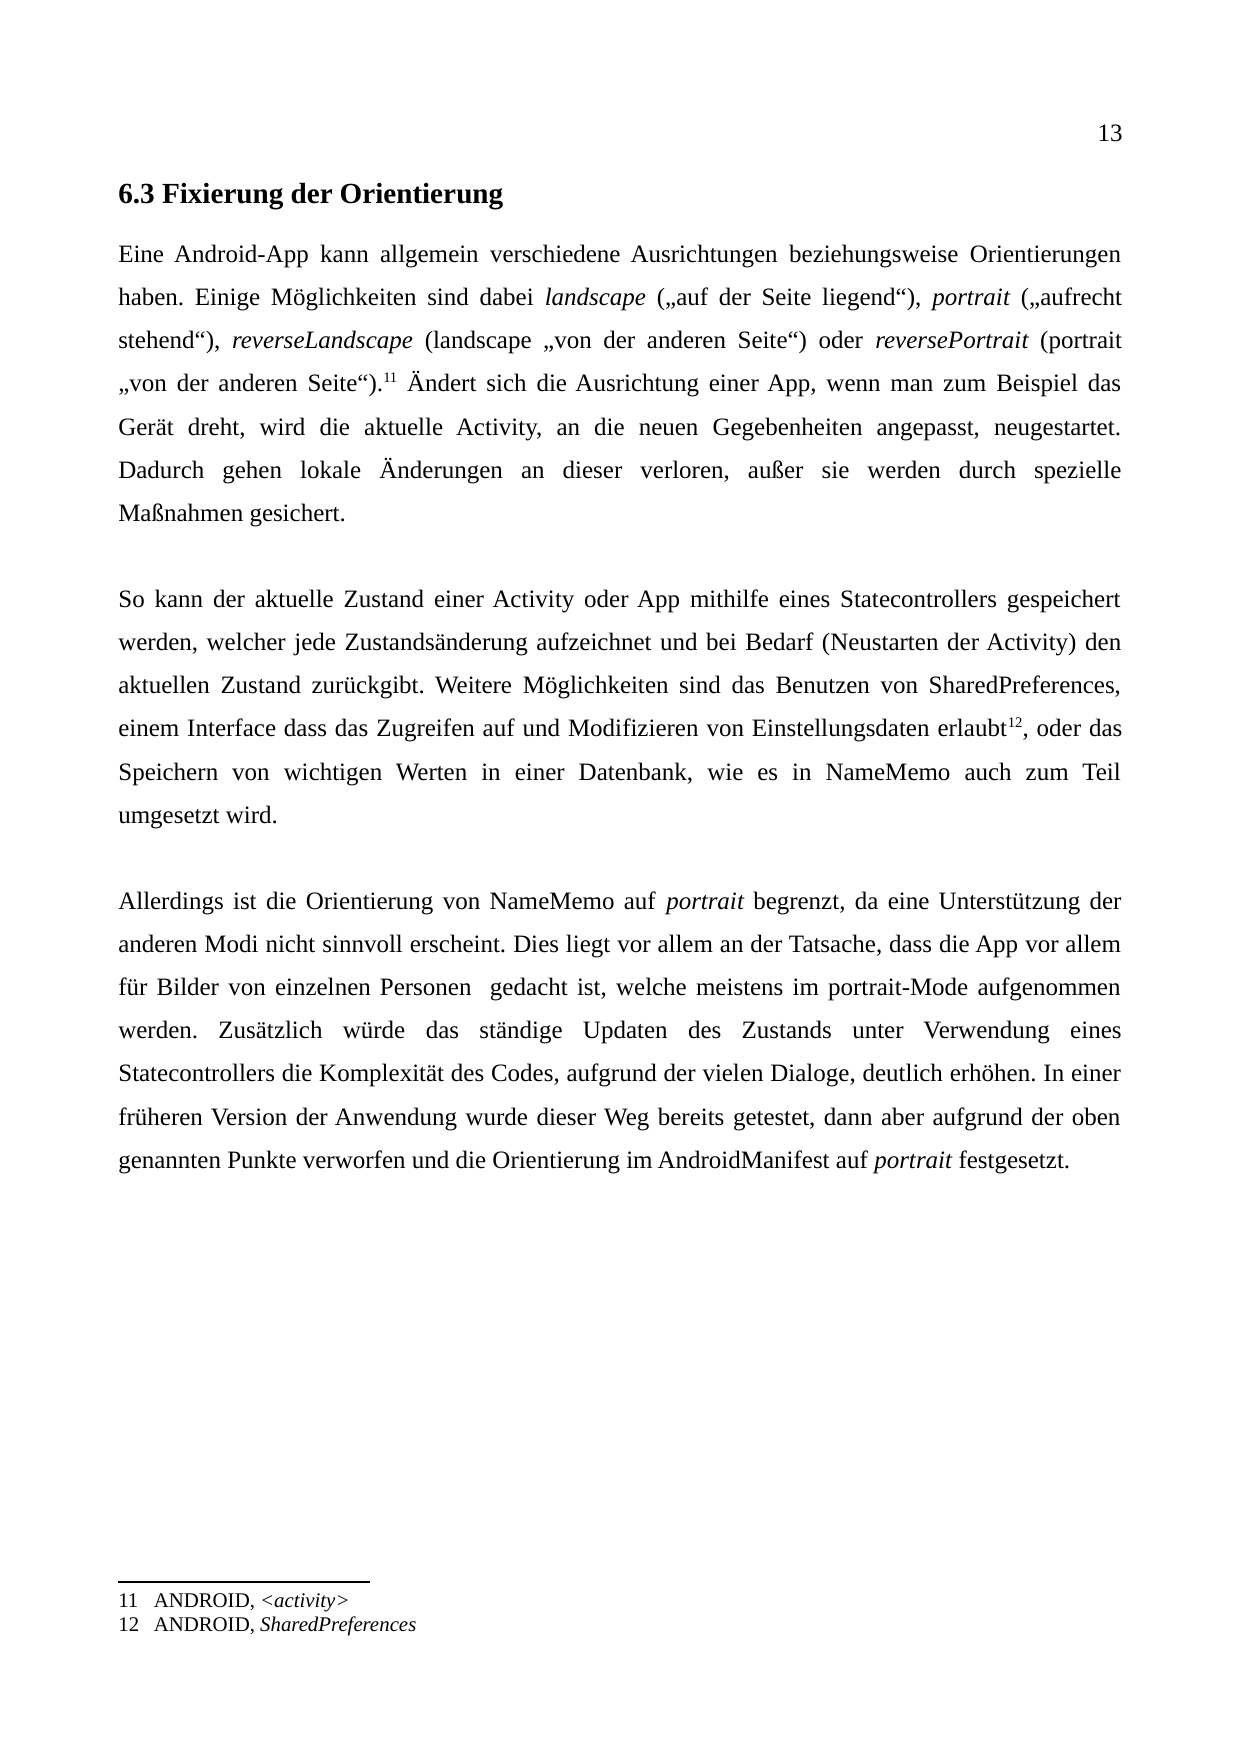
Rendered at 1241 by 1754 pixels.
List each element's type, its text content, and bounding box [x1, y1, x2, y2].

text ANDROID, SharedPreferences [118, 1612, 1122, 1636]
text Eine Android-App kann allgemein verschiedene Ausrichtungen beziehungsweise Orientierungen haben. Einige Möglichkeiten sind dabei landscape („auf der Seite liegend“), portrait („aufrecht stehend“), reverseLandscape (landscape „von der anderen Seite“) oder reversePortrait (portrait „von der anderen Seite“). Ändert sich die Ausrichtung einer App, wenn man zum Beispiel das Gerät dreht, wird die aktuelle Activity, an die neuen Gegebenheiten angepasst, neugestartet. Dadurch gehen lokale Änderungen an dieser verloren, außer sie werden durch spezielle Maßnahmen gesichert. [118, 239, 1122, 527]
subtitle 6.3 Fixierung der Orientierung [118, 176, 1122, 210]
text So kann der aktuelle Zustand einer Activity oder App mithilfe eines Statecontrollers gespeichert werden, welcher jede Zustandsänderung aufzeichnet und bei Bedarf (Neustarten der Activity) den aktuellen Zustand zurückgibt. Weitere Möglichkeiten sind das Benutzen von SharedPreferences, einem Interface dass das Zugreifen auf und Modifizieren von Einstellungsdaten erlaubt, oder das Speichern von wichtigen Werten in einer Datenbank, wie es in NameMemo auch zum Teil umgesetzt wird. [118, 584, 1122, 828]
text Allerdings ist die Orientierung von NameMemo auf portrait begrenzt, da eine Unterstützung der anderen Modi nicht sinnvoll erscheint. Dies liegt vor allem an der Tatsache, dass die App vor allem für Bilder von einzelnen Personen gedacht ist, welche meistens im portrait-Mode aufgenommen werden. Zusätzlich würde das ständige Updaten des Zustands unter Verwendung eines Statecontrollers die Komplexität des Codes, aufgrund der vielen Dialoge, deutlich erhöhen. In einer früheren Version der Anwendung wurde dieser Weg bereits getestet, dann aber aufgrund der oben genannten Punkte verworfen und die Orientierung im AndroidManifest auf portrait festgesetzt. [118, 886, 1122, 1173]
text ANDROID, <activity> [118, 1588, 1122, 1612]
